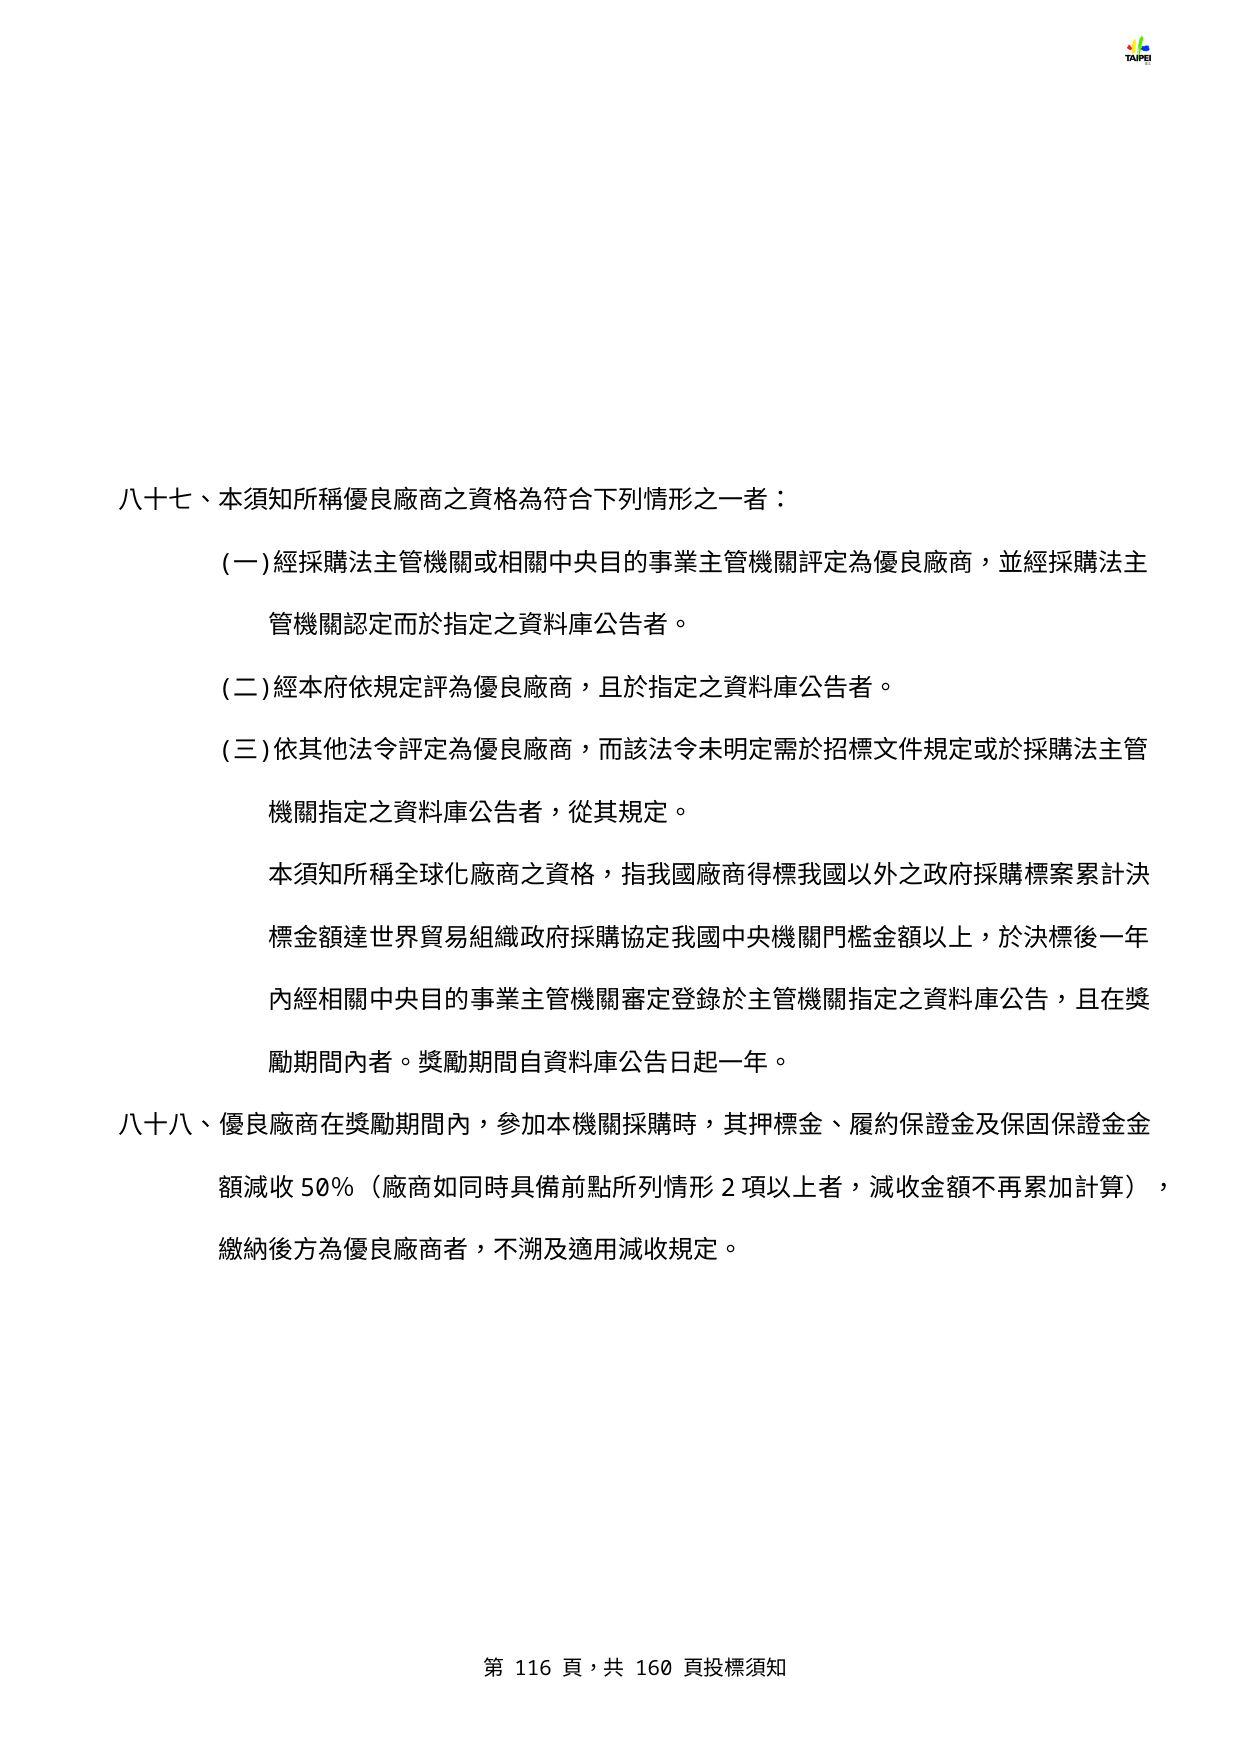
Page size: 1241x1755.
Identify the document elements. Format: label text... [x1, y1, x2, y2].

text (一)經採購法主管機關或相關中央目的事業主管機關評定為優良廠商，並經採購法主管機關認定而於指定之資料庫公告者。 [218, 518, 1152, 643]
text 本須知所稱全球化廠商之資格，指我國廠商得標我國以外之政府採購標案累計決標金額達世界貿易組織政府採購協定我國中央機關門檻金額以上，於決標後一年內經相關中央目的事業主管機關審定登錄於主管機關指定之資料庫公告，且在獎勵期間內者。獎勵期間自資料庫公告日起一年。 [268, 831, 1152, 1081]
text (二)經本府依規定評為優良廠商，且於指定之資料庫公告者。 [218, 643, 1152, 706]
text 八十八、優良廠商在獎勵期間內，參加本機關採購時，其押標金、履約保證金及保固保證金金額減收50％（廠商如同時具備前點所列情形2項以上者，減收金額不再累加計算），繳納後方為優良廠商者，不溯及適用減收規定。 [118, 1081, 1152, 1268]
text (三)依其他法令評定為優良廠商，而該法令未明定需於招標文件規定或於採購法主管機關指定之資料庫公告者，從其規定。 [218, 706, 1152, 831]
text 八十七、本須知所稱優良廠商之資格為符合下列情形之一者： [118, 456, 1152, 518]
